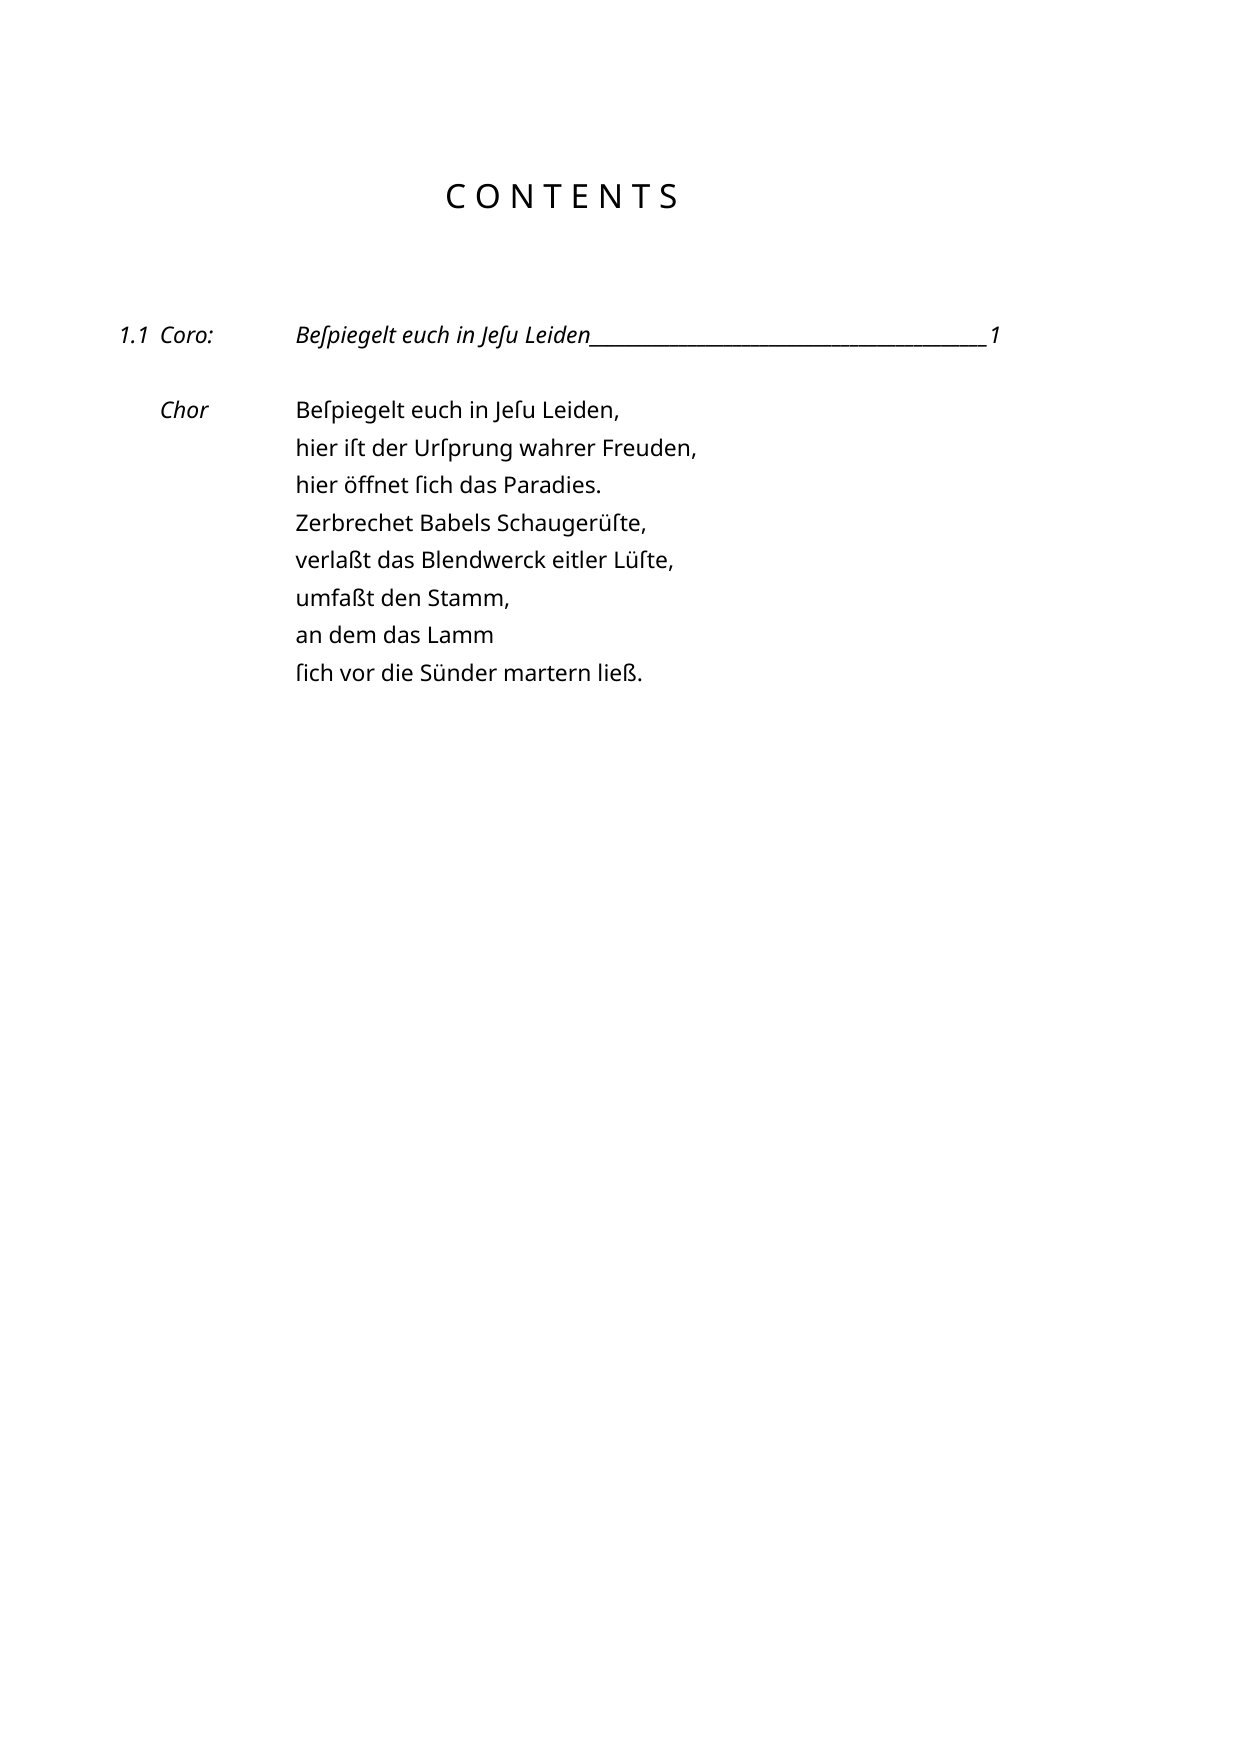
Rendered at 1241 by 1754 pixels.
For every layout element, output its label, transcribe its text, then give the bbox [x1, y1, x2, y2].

text 1.1 Coro: Beſpiegelt euch in Jeſu Leiden 1 Chor Beſpiegelt euch in Jeſu Leiden, hier iſt der Urſprung wahrer Freuden, hier öffnet ſich das Paradies. Zerbrechet Babels Schaugerüſte, verlaßt das Blendwerck eitler Lüſte, umfaßt den Stamm, an dem das Lamm ſich vor die Sünder martern ließ. [118, 319, 1004, 688]
text C O N T E N T S [118, 118, 1004, 218]
